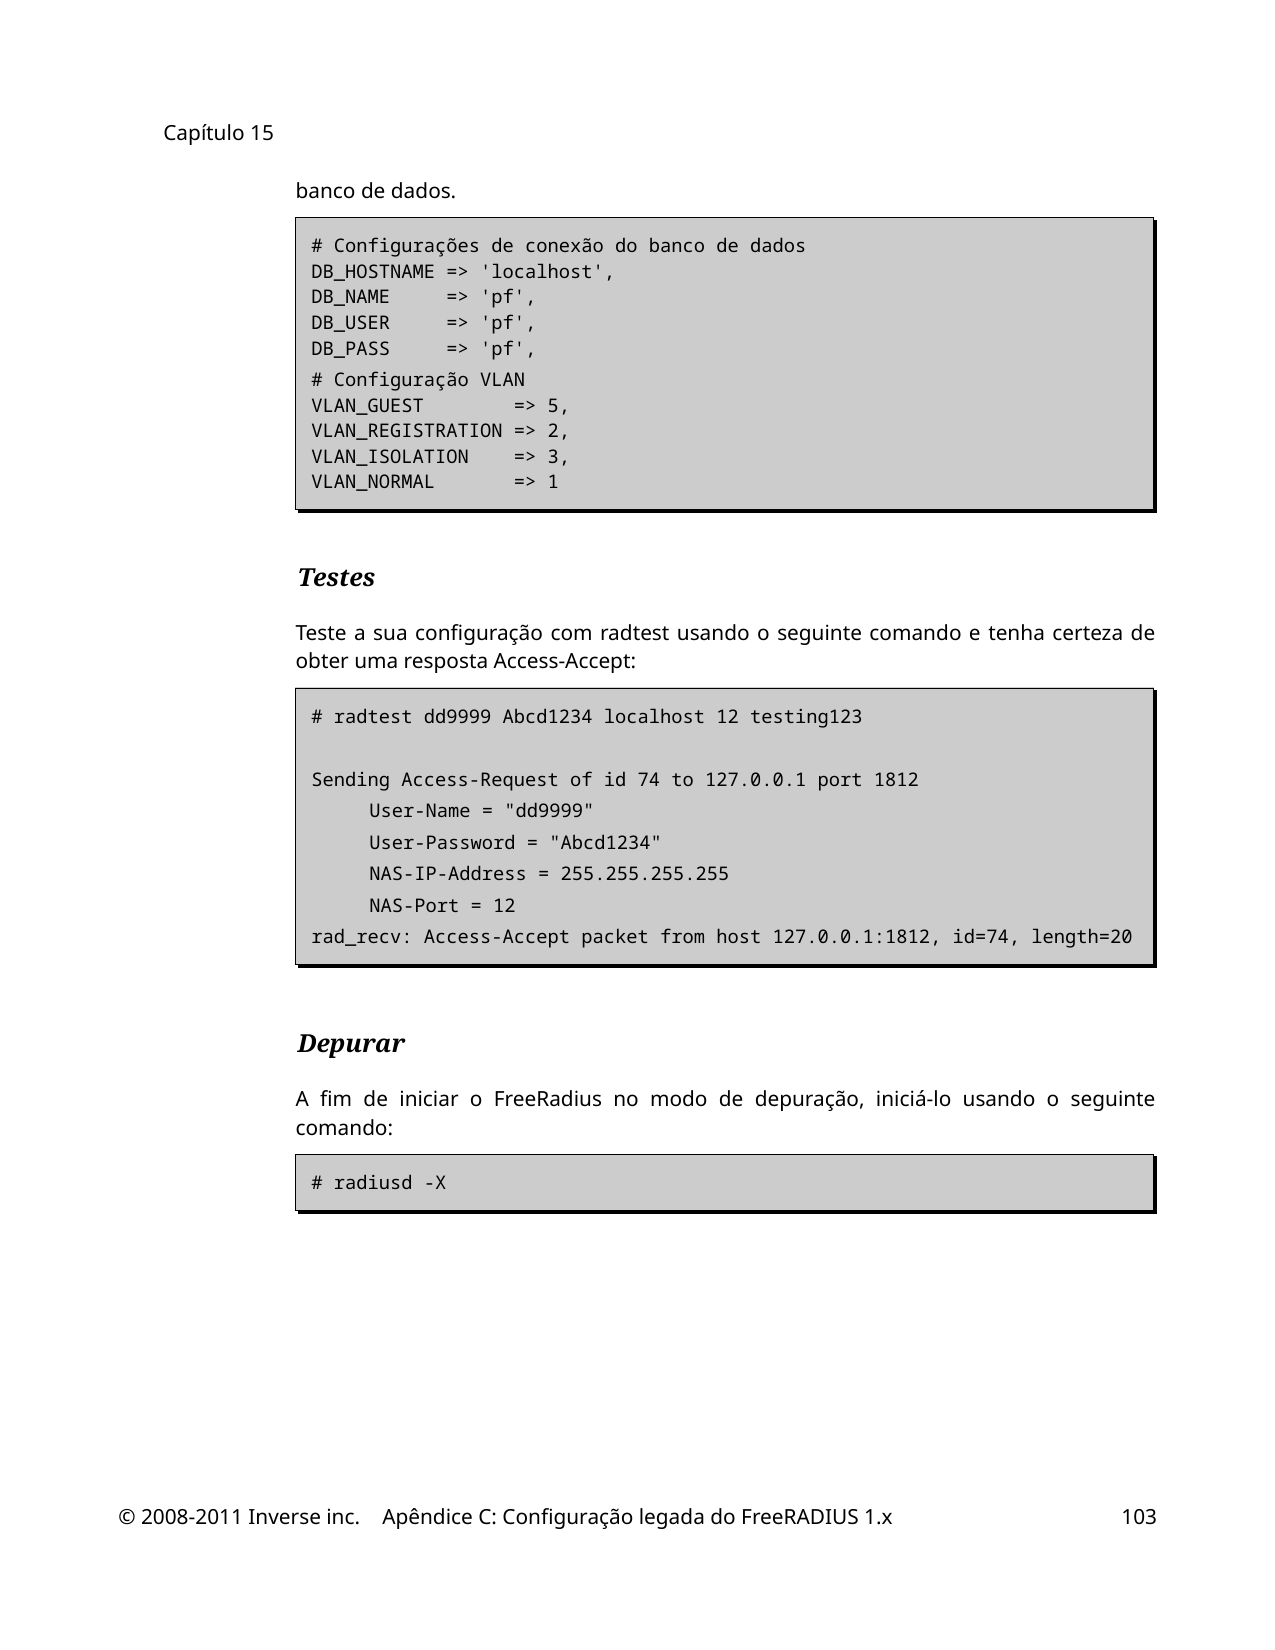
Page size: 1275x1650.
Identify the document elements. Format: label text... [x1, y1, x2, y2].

subtitle Testes [260, 559, 1157, 593]
text rad_recv: Access-Accept packet from host 127.0.0.1:1812, id=74, length=20 [296, 908, 1153, 964]
text User-Name = "dd9999" [296, 782, 1153, 813]
text A fim de iniciar o FreeRadius no modo de depuração, iniciá-lo usando o seguinte comando: [295, 1084, 1157, 1141]
text # Configurações de conexão do banco de dados DB_HOSTNAME => 'localhost', DB_NAME => 'pf', DB_USER => 'pf', DB_PASS => 'pf', [296, 218, 1153, 351]
text # radiusd -X [296, 1155, 1153, 1210]
text Sending Access-Request of id 74 to 127.0.0.1 port 1812 [296, 750, 1153, 782]
text Teste a sua configuração com radtest usando o seguinte comando e tenha certeza de obter uma resposta Access-Accept: [295, 618, 1157, 675]
text # Configuração VLAN VLAN_GUEST => 5, VLAN_REGISTRATION => 2, VLAN_ISOLATION => 3, VLAN_NORMAL => 1 [296, 351, 1153, 509]
text NAS-IP-Address = 255.255.255.255 [296, 845, 1153, 876]
text banco de dados. [295, 176, 1157, 204]
subtitle Depurar [260, 1026, 1157, 1059]
text User-Password = "Abcd1234" [296, 813, 1153, 845]
text NAS-Port = 12 [296, 876, 1153, 908]
text # radtest dd9999 Abcd1234 localhost 12 testing123 [296, 689, 1153, 719]
